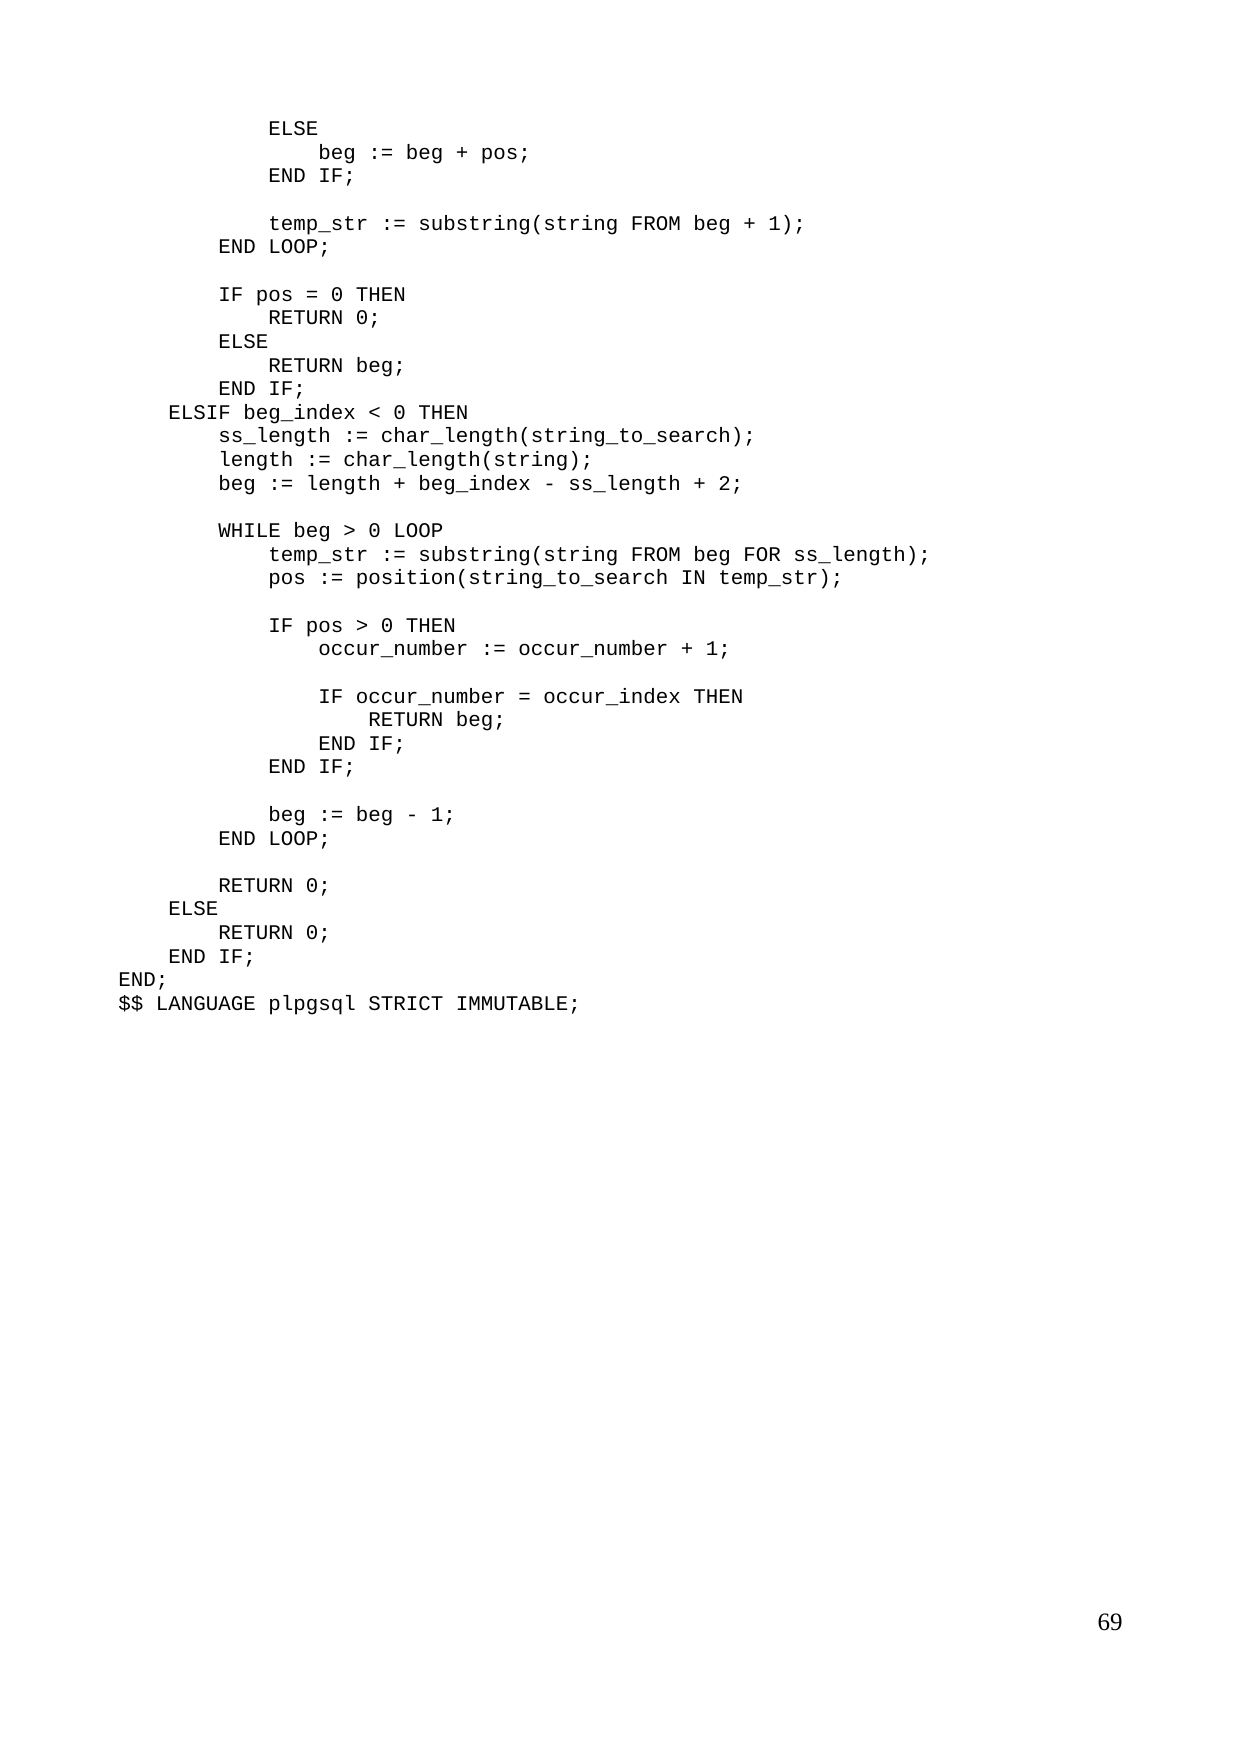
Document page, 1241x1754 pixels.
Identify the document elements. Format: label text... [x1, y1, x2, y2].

text ELSE [118, 331, 1122, 354]
text beg := beg - 1; [118, 804, 1122, 827]
text RETURN 0; [118, 875, 1122, 898]
text WHILE beg > 0 LOOP [118, 520, 1122, 544]
text END IF; [118, 946, 1122, 969]
text IF occur_number = occur_index THEN [118, 686, 1122, 709]
text $$ LANGUAGE plpgsql STRICT IMMUTABLE; [118, 993, 1122, 1017]
text IF pos > 0 THEN [118, 615, 1122, 638]
text ss_length := char_length(string_to_search); [118, 426, 1122, 449]
text beg := beg + pos; [118, 142, 1122, 165]
text RETURN beg; [118, 354, 1122, 378]
text END IF; [118, 378, 1122, 402]
text END LOOP; [118, 827, 1122, 851]
text length := char_length(string); [118, 449, 1122, 473]
text END IF; [118, 165, 1122, 189]
text END IF; [118, 757, 1122, 780]
text ELSE [118, 118, 1122, 142]
text beg := length + beg_index - ss_length + 2; [118, 473, 1122, 496]
text ELSIF beg_index < 0 THEN [118, 402, 1122, 426]
text pos := position(string_to_search IN temp_str); [118, 567, 1122, 591]
text END; [118, 969, 1122, 993]
text RETURN beg; [118, 709, 1122, 733]
text END LOOP; [118, 236, 1122, 260]
text IF pos = 0 THEN [118, 284, 1122, 307]
text RETURN 0; [118, 307, 1122, 331]
text temp_str := substring(string FROM beg + 1); [118, 213, 1122, 236]
text RETURN 0; [118, 922, 1122, 946]
text occur_number := occur_number + 1; [118, 638, 1122, 662]
text END IF; [118, 733, 1122, 757]
text ELSE [118, 898, 1122, 922]
text temp_str := substring(string FROM beg FOR ss_length); [118, 544, 1122, 567]
